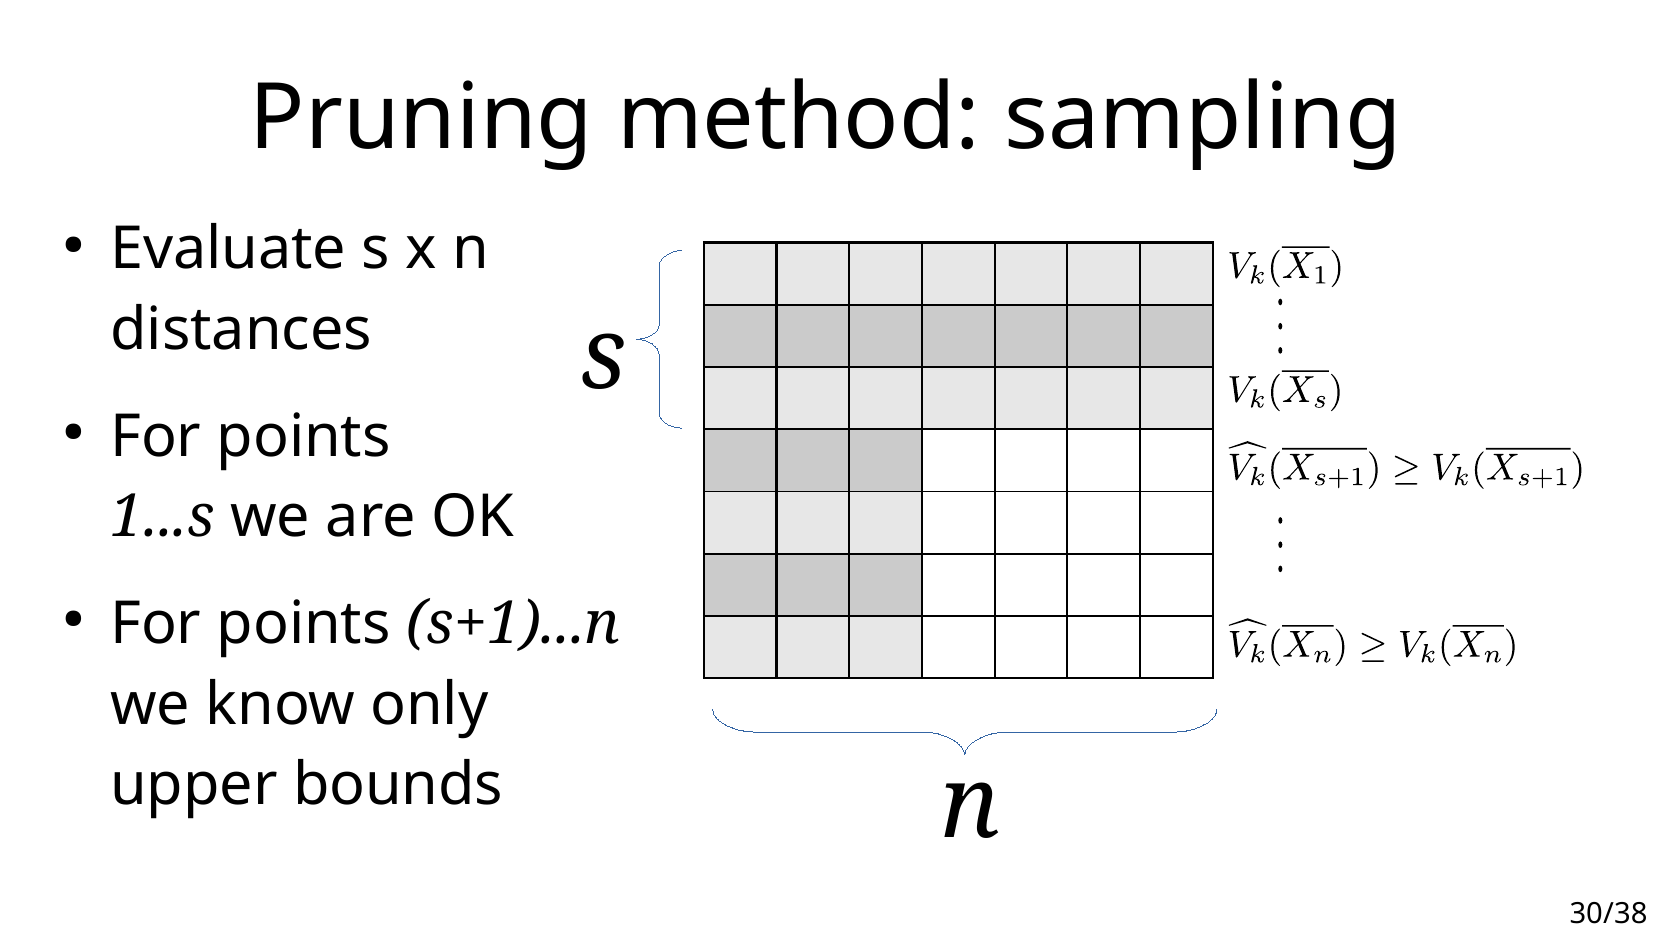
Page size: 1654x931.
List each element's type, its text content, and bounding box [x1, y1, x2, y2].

text_box [1275, 517, 1286, 573]
text_box s [566, 274, 695, 389]
list Evaluate s x n distances For points 1...s we are OK For points (s+1)...n we know only upper bounds [47, 205, 628, 906]
text_box [1227, 370, 1344, 412]
text_box [1227, 246, 1345, 288]
title Pruning method: sampling [82, 1, 1571, 226]
text_box [1227, 441, 1586, 489]
picture [695, 236, 1217, 684]
text_box n [925, 723, 1057, 839]
text_box [1275, 298, 1286, 354]
text_box [1227, 618, 1519, 667]
